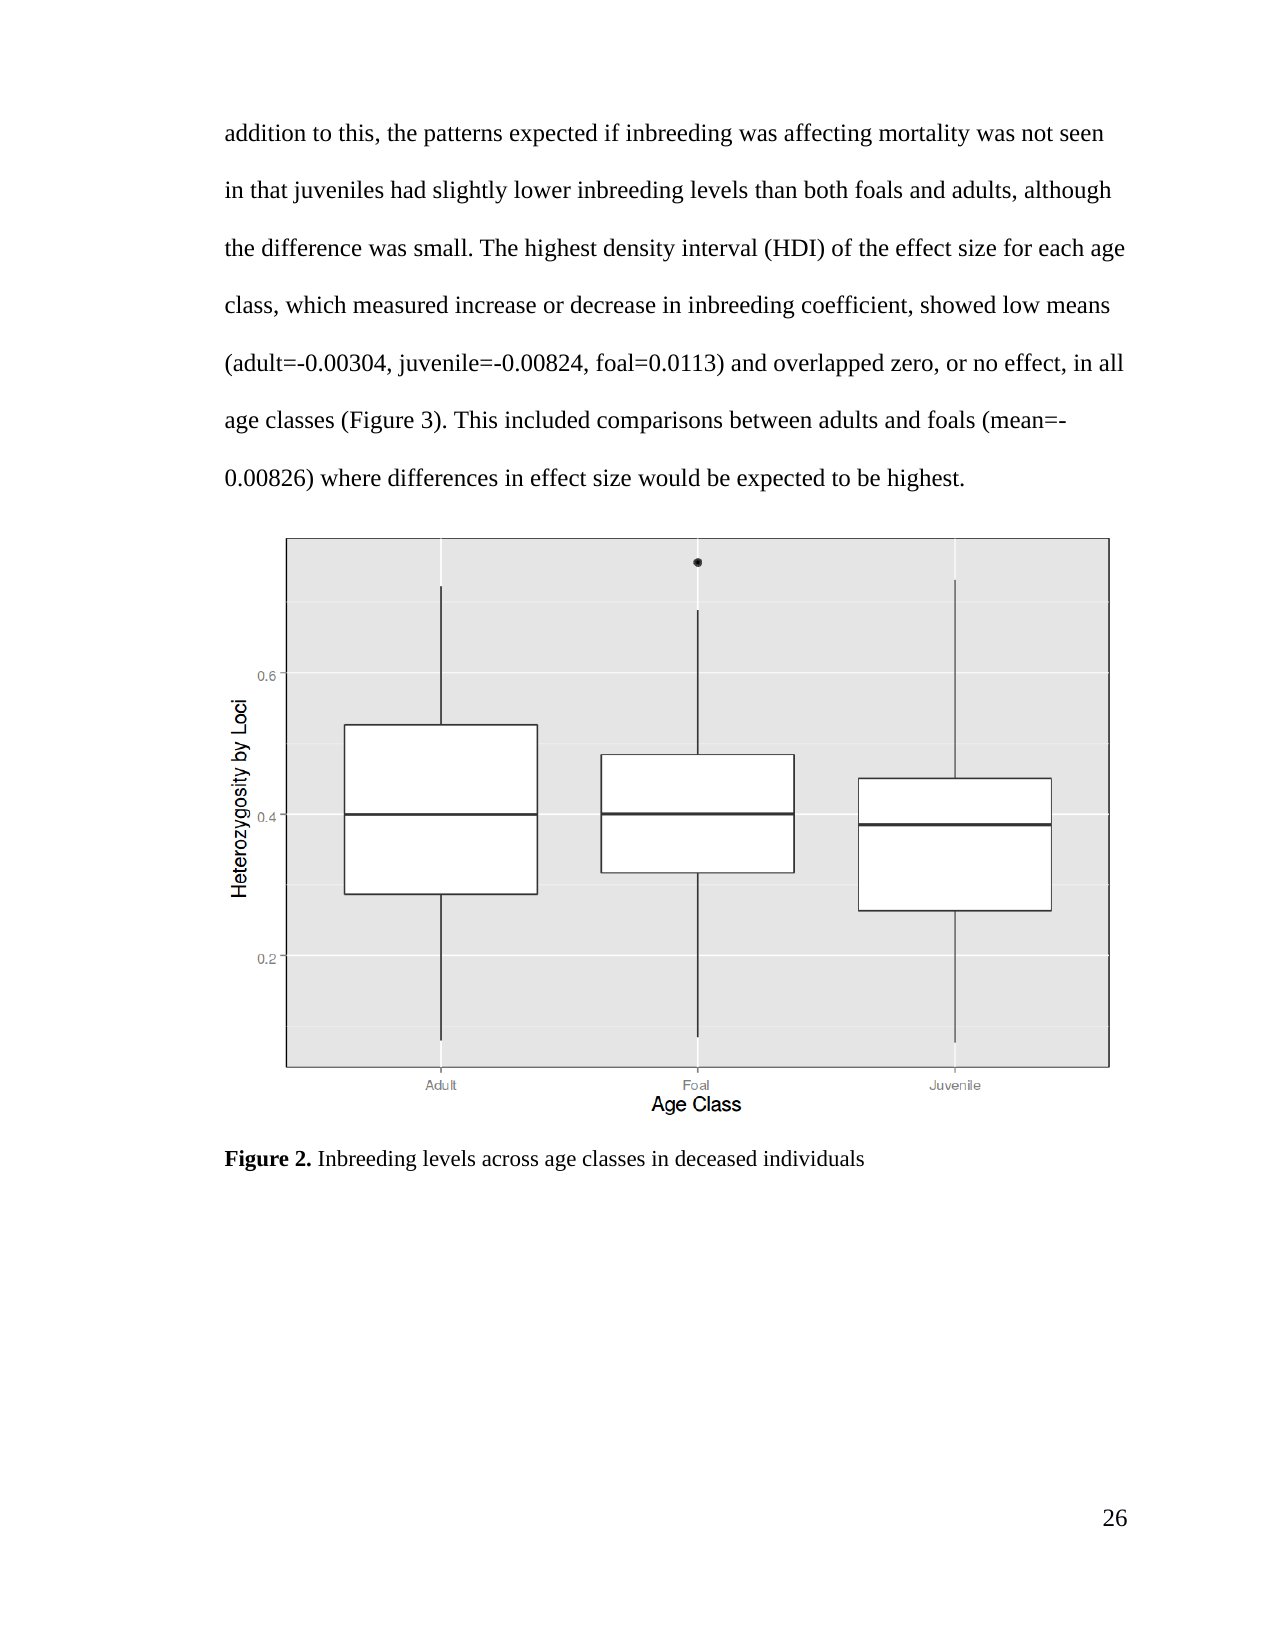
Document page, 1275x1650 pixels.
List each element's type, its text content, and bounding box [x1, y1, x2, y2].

text addition to this, the patterns expected if inbreeding was affecting mortality was not seen in that juveniles had slightly lower inbreeding levels than both foals and adults, although the difference was small. The highest density interval (HDI) of the effect size for each age class, which measured increase or decrease in inbreeding coefficient, showed low means (adult=-0.00304, juvenile=-0.00824, foal=0.0113) and overlapped zero, or no effect, in all age classes (Figure 3). This included comparisons between adults and foals (mean=-0.00826) where differences in effect size would be expected to be highest. [224, 118, 1127, 492]
text Figure 2. Inbreeding levels across age classes in deceased individuals [224, 1119, 1127, 1171]
picture [224, 519, 1128, 1119]
